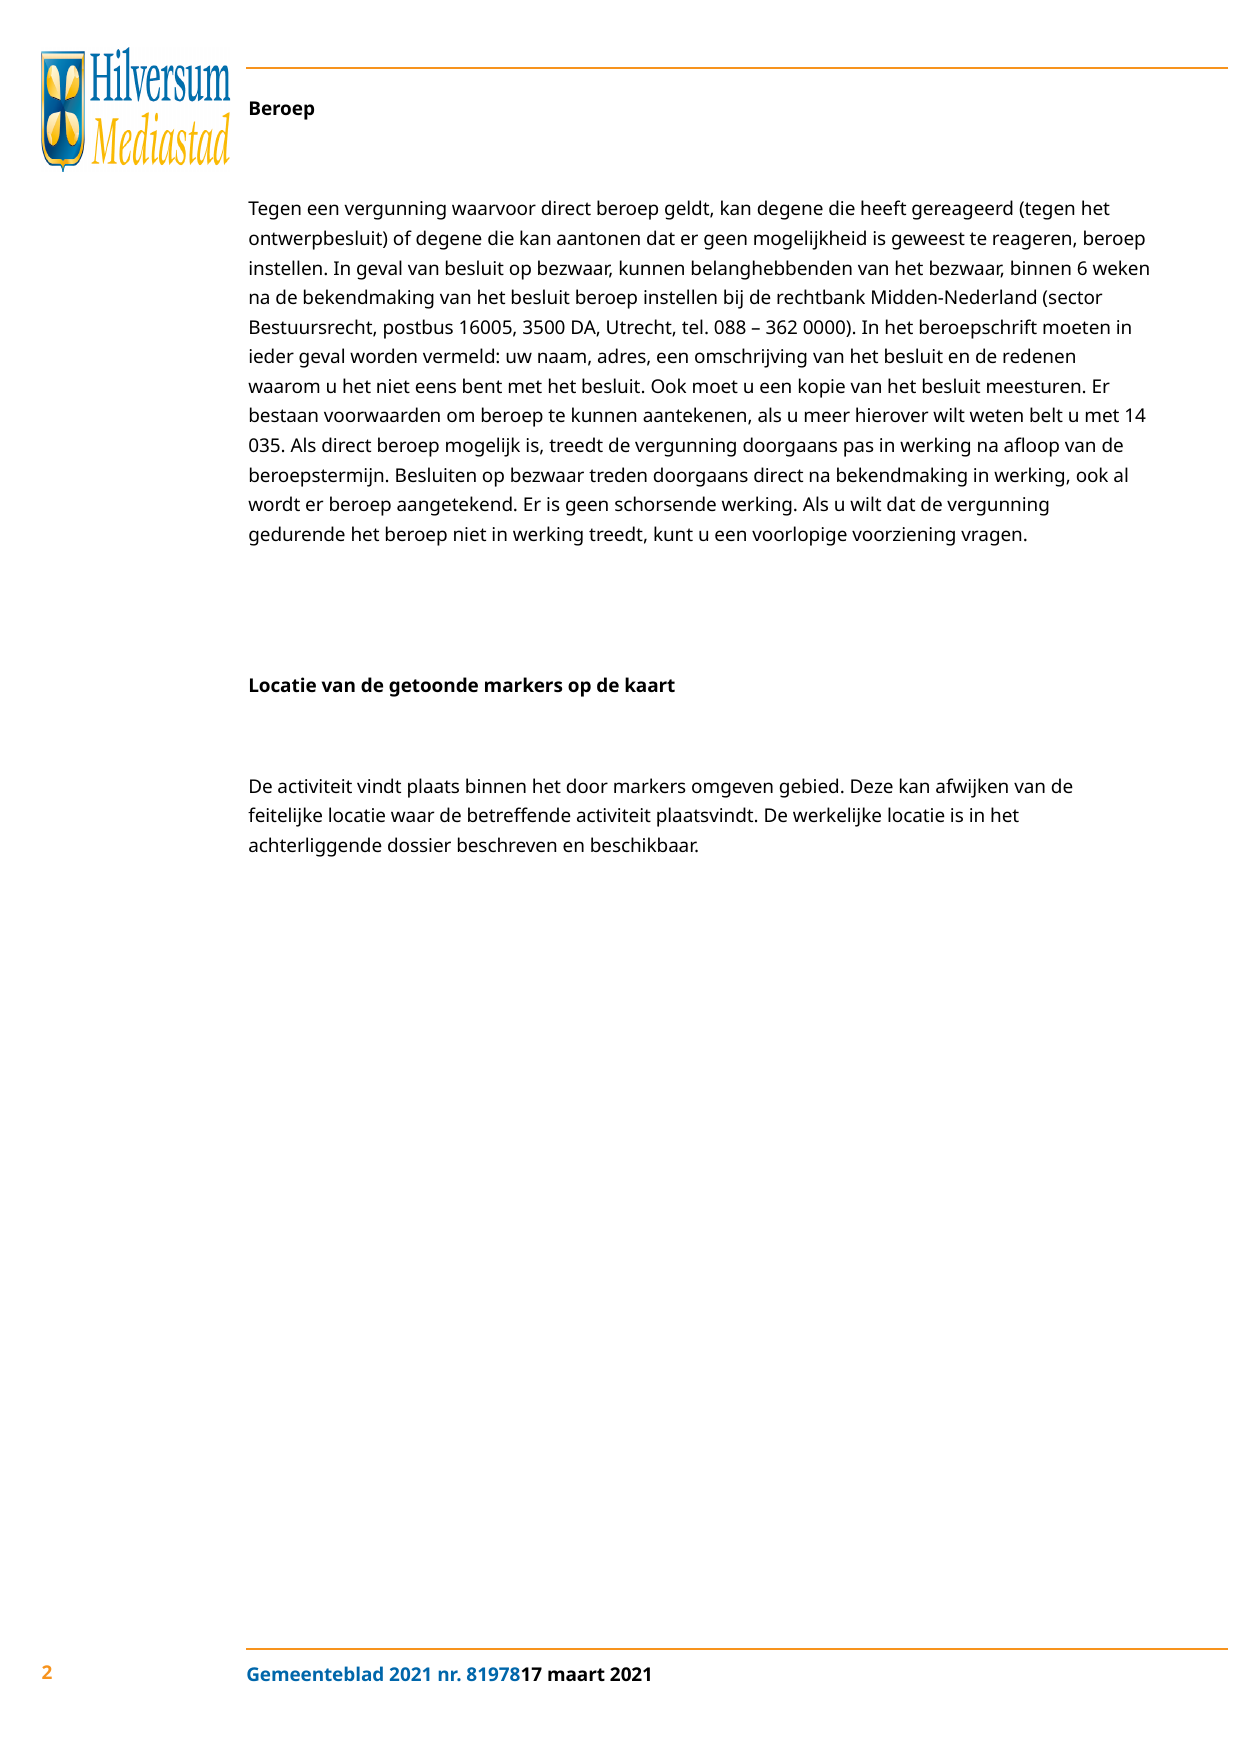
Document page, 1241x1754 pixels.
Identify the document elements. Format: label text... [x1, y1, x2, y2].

text Tegen een vergunning waarvoor direct beroep geldt, kan degene die heeft gereageerd (tegen het ontwerpbesluit) of degene die kan aantonen dat er geen mogelijkheid is geweest te reageren, beroep instellen. In geval van besluit op bezwaar, kunnen belanghebbenden van het bezwaar, binnen 6 weken na de bekendmaking van het besluit beroep instellen bij de rechtbank Midden-Nederland (sector Bestuursrecht, postbus 16005, 3500 DA, Utrecht, tel. 088 – 362 0000). In het beroepschrift moeten in ieder geval worden vermeld: uw naam, adres, een omschrijving van het besluit en de redenen waarom u het niet eens bent met het besluit. Ook moet u een kopie van het besluit meesturen. Er bestaan voorwaarden om beroep te kunnen aantekenen, als u meer hierover wilt weten belt u met 14 035. Als direct beroep mogelijk is, treedt de vergunning doorgaans pas in werking na afloop van de beroepstermijn. Besluiten op bezwaar treden doorgaans direct na bekendmaking in werking, ook al wordt er beroep aangetekend. Er is geen schorsende werking. Als u wilt dat de vergunning gedurende het beroep niet in werking treedt, kunt u een voorlopige voorziening vragen. [248, 196, 1152, 547]
picture [41, 47, 231, 172]
text Locatie van de getoonde markers op de kaart [248, 672, 1152, 698]
text Beroep [248, 95, 1152, 121]
text De activiteit vindt plaats binnen het door markers omgeven gebied. Deze kan afwijken van de feitelijke locatie waar de betreffende activiteit plaatsvindt. De werkelijke locatie is in het achterliggende dossier beschreven en beschikbaar. [248, 773, 1152, 858]
